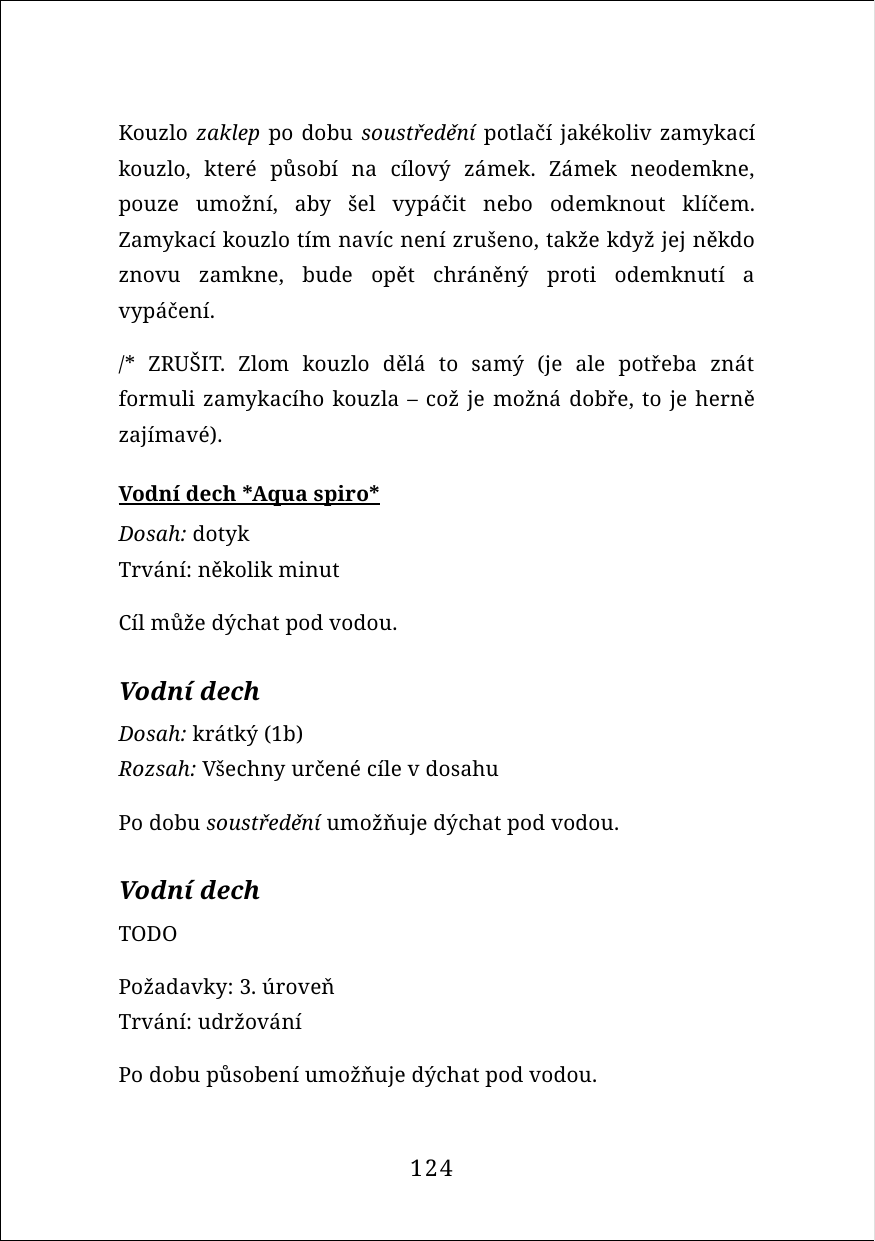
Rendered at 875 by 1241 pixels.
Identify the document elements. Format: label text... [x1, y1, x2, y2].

text Po dobu působení umožňuje dýchat pod vodou. [118, 1061, 756, 1089]
text Dosah: krátký (1b) Rozsah: Všechny určené cíle v dosahu [118, 719, 756, 783]
subtitle Vodní dech [118, 873, 756, 907]
text Po dobu soustředění umožňuje dýchat pod vodou. [118, 808, 756, 836]
text /* ZRUŠIT. Zlom kouzlo dělá to samý (je ale potřeba znát formuli zamykacího kouzla – což je možná dobře, to je herně zajímavé). [118, 349, 756, 448]
text TODO [118, 919, 756, 947]
text Kouzlo zaklep po dobu soustředění potlačí jakékoliv zamykací kouzlo, které působí na cílový zámek. Zámek neodemkne, pouze umožní, aby šel vypáčit nebo odemknout klíčem. Zamykací kouzlo tím navíc není zrušeno, takže když jej někdo znovu zamkne, bude opět chráněný proti odemknutí a vypáčení. [118, 118, 756, 324]
text Požadavky: 3. úroveň Trvání: udržování [118, 972, 756, 1036]
text Cíl může dýchat pod vodou. [118, 608, 756, 637]
subtitle Vodní dech *Aqua spiro* [118, 479, 756, 508]
text Dosah: dotyk Trvání: několik minut [118, 519, 756, 583]
subtitle Vodní dech [118, 673, 756, 707]
